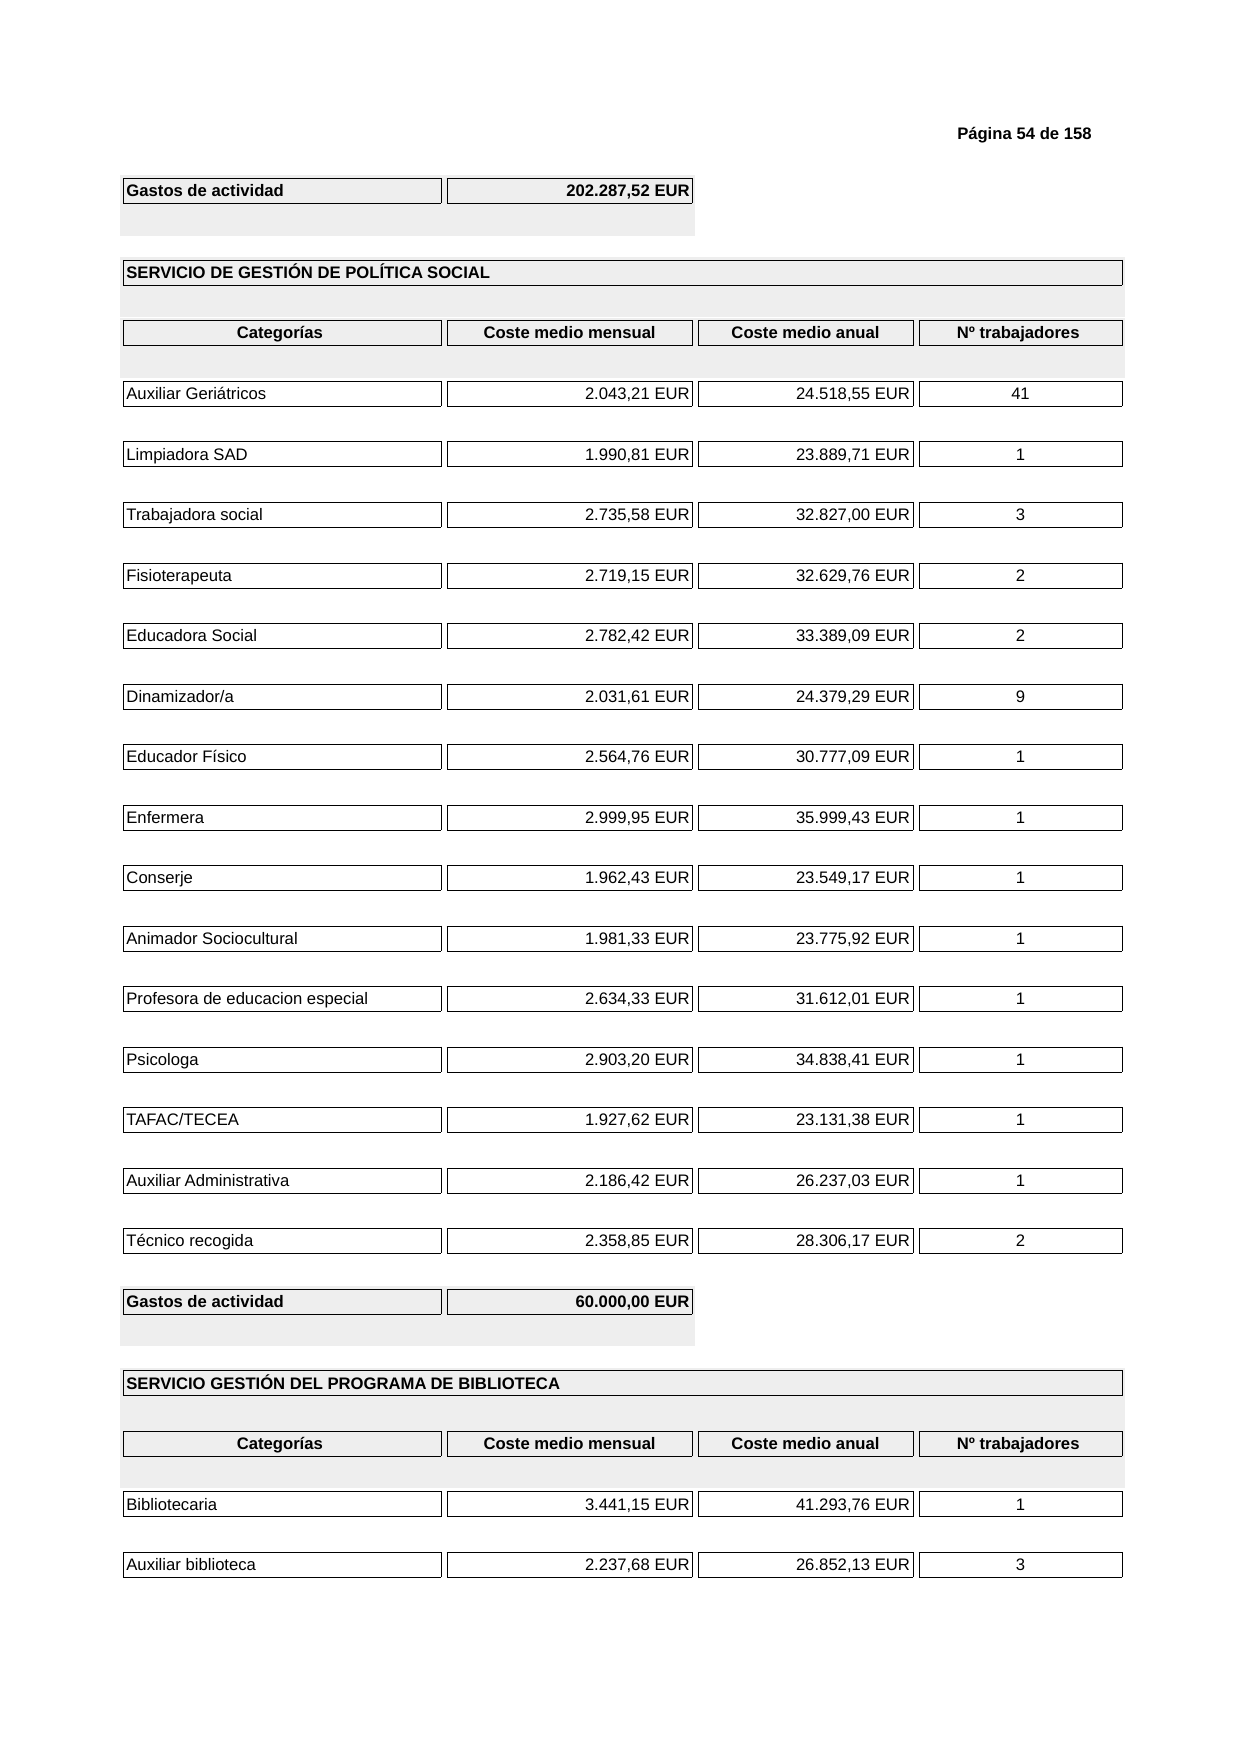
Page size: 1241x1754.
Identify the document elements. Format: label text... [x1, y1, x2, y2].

table_cell 1 [916, 1104, 1125, 1165]
table_cell [695, 175, 916, 236]
table_cell 2.719,15 EUR [444, 560, 695, 620]
table_cell Nº trabajadores [916, 1428, 1125, 1488]
table_cell [916, 1357, 1125, 1367]
table_cell 2 [916, 620, 1125, 681]
table_cell Coste medio mensual [444, 1428, 695, 1488]
table_cell [916, 1346, 1125, 1357]
table_cell 2.735,58 EUR [444, 499, 695, 559]
table_cell 2.634,33 EUR [444, 983, 695, 1044]
table_cell [695, 236, 916, 246]
table_cell 34.838,41 EUR [695, 1044, 916, 1104]
table_cell 32.629,76 EUR [695, 560, 916, 620]
table_cell 2 [916, 560, 1125, 620]
table_cell 2.358,85 EUR [444, 1225, 695, 1286]
table_cell 2.031,61 EUR [444, 681, 695, 741]
table_cell [695, 1357, 916, 1367]
table_cell 2.564,76 EUR [444, 741, 695, 802]
table_cell 1.927,62 EUR [444, 1104, 695, 1165]
table_cell 1 [916, 439, 1125, 499]
table_cell 24.518,55 EUR [695, 378, 916, 438]
table_cell Nº trabajadores [916, 318, 1125, 378]
table_cell Trabajadora social [120, 499, 444, 559]
table_cell Categorías [120, 1428, 444, 1488]
table_cell 1 [916, 1165, 1125, 1225]
table_cell 32.827,00 EUR [695, 499, 916, 559]
table_cell 2.782,42 EUR [444, 620, 695, 681]
table_cell TAFAC/TECEA [120, 1104, 444, 1165]
table_cell 24.379,29 EUR [695, 681, 916, 741]
table_cell 28.306,17 EUR [695, 1225, 916, 1286]
table_cell 41.293,76 EUR [695, 1489, 916, 1549]
table_cell [695, 1286, 916, 1346]
table_cell 41 [916, 378, 1125, 438]
table_cell 2.999,95 EUR [444, 802, 695, 862]
table_cell 23.889,71 EUR [695, 439, 916, 499]
table_cell [695, 1346, 916, 1357]
table_cell Auxiliar biblioteca [120, 1549, 444, 1609]
table_cell 2.043,21 EUR [444, 378, 695, 438]
table_cell [120, 1357, 444, 1367]
table_cell Coste medio anual [695, 1428, 916, 1488]
table_cell 26.852,13 EUR [695, 1549, 916, 1609]
table_cell [444, 236, 695, 246]
table_cell [444, 1346, 695, 1357]
table_cell 202.287,52 EUR [444, 175, 695, 236]
table_cell SERVICIO DE GESTIÓN DE POLÍTICA SOCIAL [120, 257, 1125, 317]
table_cell Conserje [120, 862, 444, 923]
table_cell Dinamizador/a [120, 681, 444, 741]
table_cell [120, 1346, 444, 1357]
table_cell 23.775,92 EUR [695, 923, 916, 983]
table_cell 2.186,42 EUR [444, 1165, 695, 1225]
table_cell 1.981,33 EUR [444, 923, 695, 983]
table_cell SERVICIO GESTIÓN DEL PROGRAMA DE BIBLIOTECA [120, 1368, 1125, 1428]
table_cell 1 [916, 923, 1125, 983]
table_cell [120, 236, 444, 246]
table_cell Fisioterapeuta [120, 560, 444, 620]
table_cell Coste medio mensual [444, 318, 695, 378]
table_cell 2.903,20 EUR [444, 1044, 695, 1104]
table_cell [444, 246, 695, 257]
table_cell 2 [916, 1225, 1125, 1286]
table_cell Auxiliar Administrativa [120, 1165, 444, 1225]
table_cell 3.441,15 EUR [444, 1489, 695, 1549]
table_cell Técnico recogida [120, 1225, 444, 1286]
table_cell 1 [916, 802, 1125, 862]
table_cell [916, 1286, 1125, 1346]
table_cell 3 [916, 499, 1125, 559]
table_cell 35.999,43 EUR [695, 802, 916, 862]
table_cell 1 [916, 741, 1125, 802]
table_cell [444, 1357, 695, 1367]
table_cell 3 [916, 1549, 1125, 1609]
table_cell 30.777,09 EUR [695, 741, 916, 802]
table_cell Limpiadora SAD [120, 439, 444, 499]
table_cell Gastos de actividad [120, 175, 444, 236]
table_cell Psicologa [120, 1044, 444, 1104]
table_cell 33.389,09 EUR [695, 620, 916, 681]
table_cell 1 [916, 862, 1125, 923]
table_cell 23.131,38 EUR [695, 1104, 916, 1165]
table_cell 60.000,00 EUR [444, 1286, 695, 1346]
table_cell 2.237,68 EUR [444, 1549, 695, 1609]
table_cell Educador Físico [120, 741, 444, 802]
table_cell [916, 236, 1125, 246]
table_cell 1 [916, 1489, 1125, 1549]
table_cell [916, 175, 1125, 236]
table_cell 26.237,03 EUR [695, 1165, 916, 1225]
table_cell Gastos de actividad [120, 1286, 444, 1346]
table_cell 31.612,01 EUR [695, 983, 916, 1044]
table_cell 1.962,43 EUR [444, 862, 695, 923]
table_cell [695, 246, 916, 257]
table_cell 1.990,81 EUR [444, 439, 695, 499]
table_cell Profesora de educacion especial [120, 983, 444, 1044]
table_cell Bibliotecaria [120, 1489, 444, 1549]
table_cell [916, 246, 1125, 257]
table_cell Coste medio anual [695, 318, 916, 378]
table_cell Auxiliar Geriátricos [120, 378, 444, 438]
table_cell [120, 246, 444, 257]
table_cell Enfermera [120, 802, 444, 862]
table_cell 1 [916, 983, 1125, 1044]
table_cell Educadora Social [120, 620, 444, 681]
table_cell 23.549,17 EUR [695, 862, 916, 923]
table_cell Animador Sociocultural [120, 923, 444, 983]
table_cell Categorías [120, 318, 444, 378]
table_cell 1 [916, 1044, 1125, 1104]
table_cell 9 [916, 681, 1125, 741]
